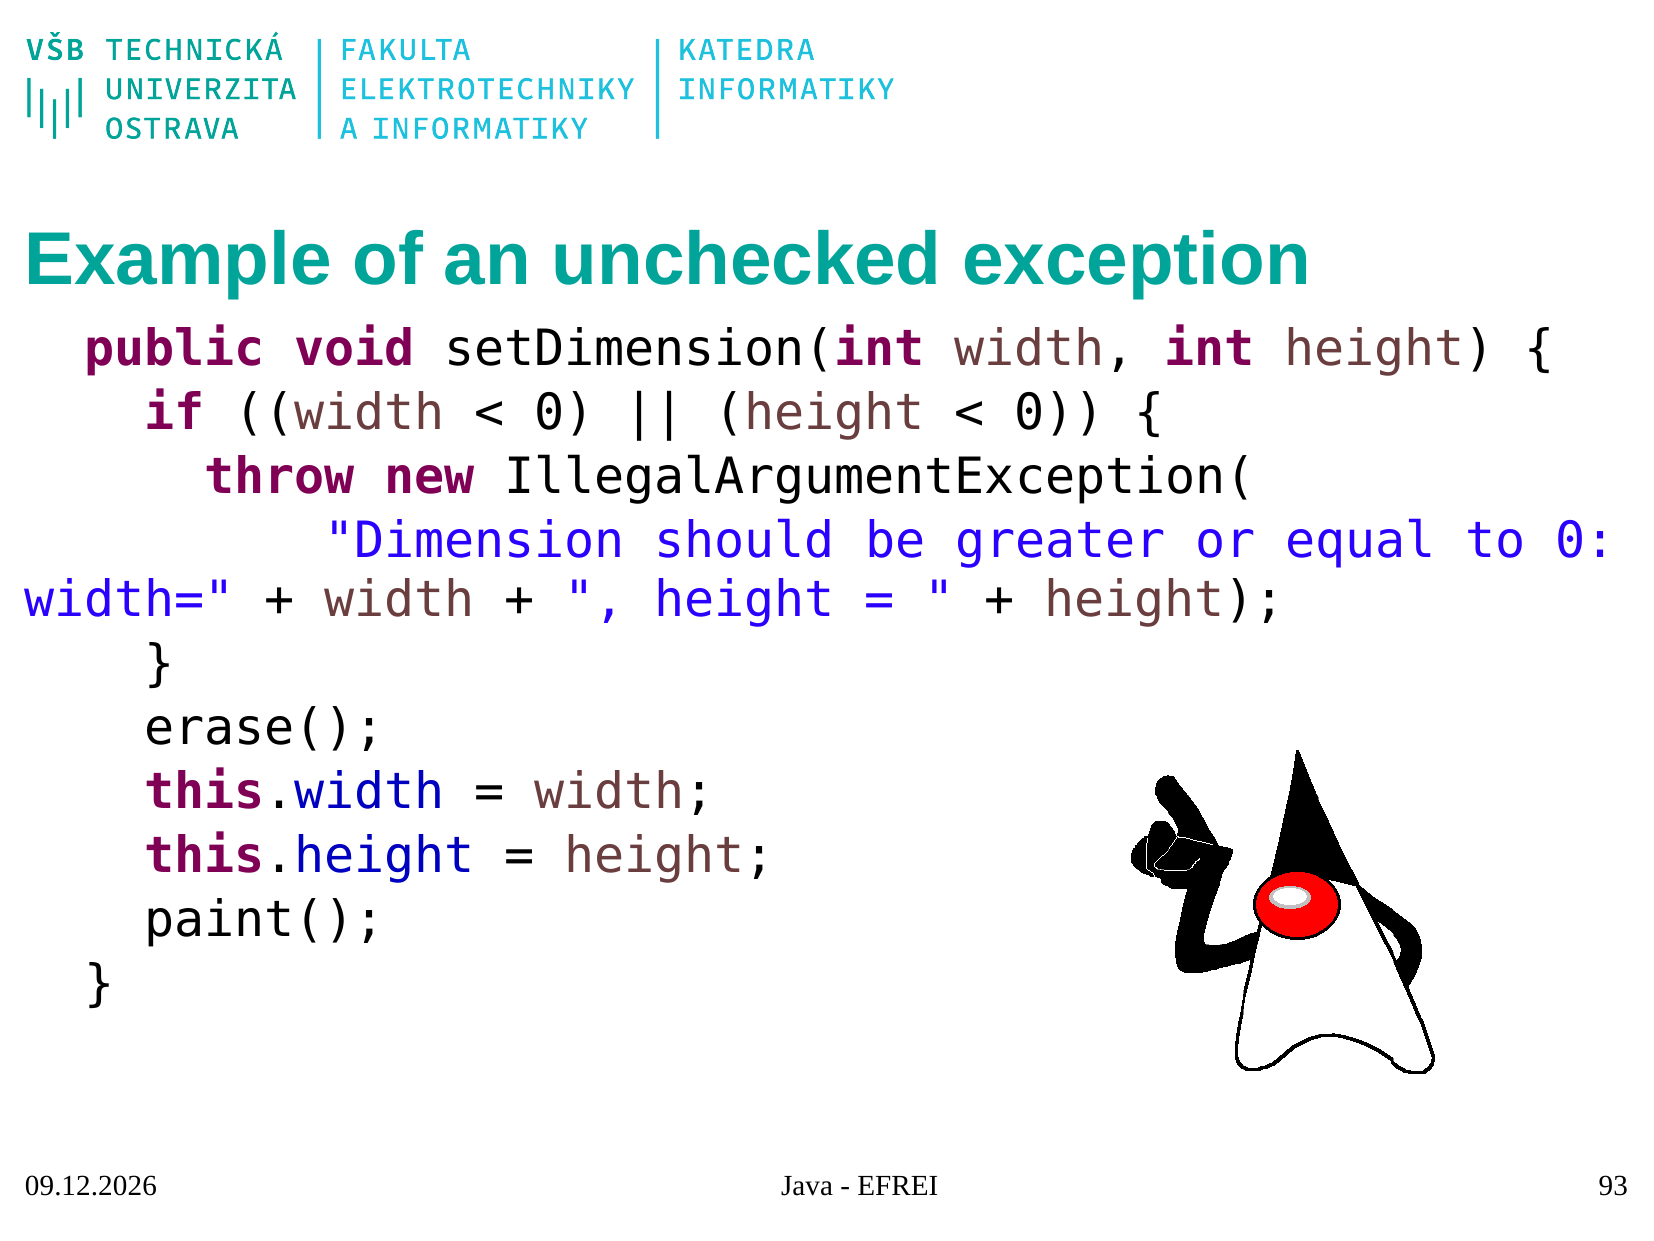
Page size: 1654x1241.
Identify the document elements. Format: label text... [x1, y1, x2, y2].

title Example of an unchecked exception [24, 169, 1629, 300]
list public void setDimension(int width, int height) { if ((width < 0) || (height < 0)) { throw new IllegalArgumentException( "Dimension should be greater or equal to 0: width=" + width + ", height = " + height); } erase(); this.width = width; this.height = height; paint(); } [24, 318, 1629, 1146]
picture [1093, 721, 1469, 1093]
picture [26, 31, 894, 139]
